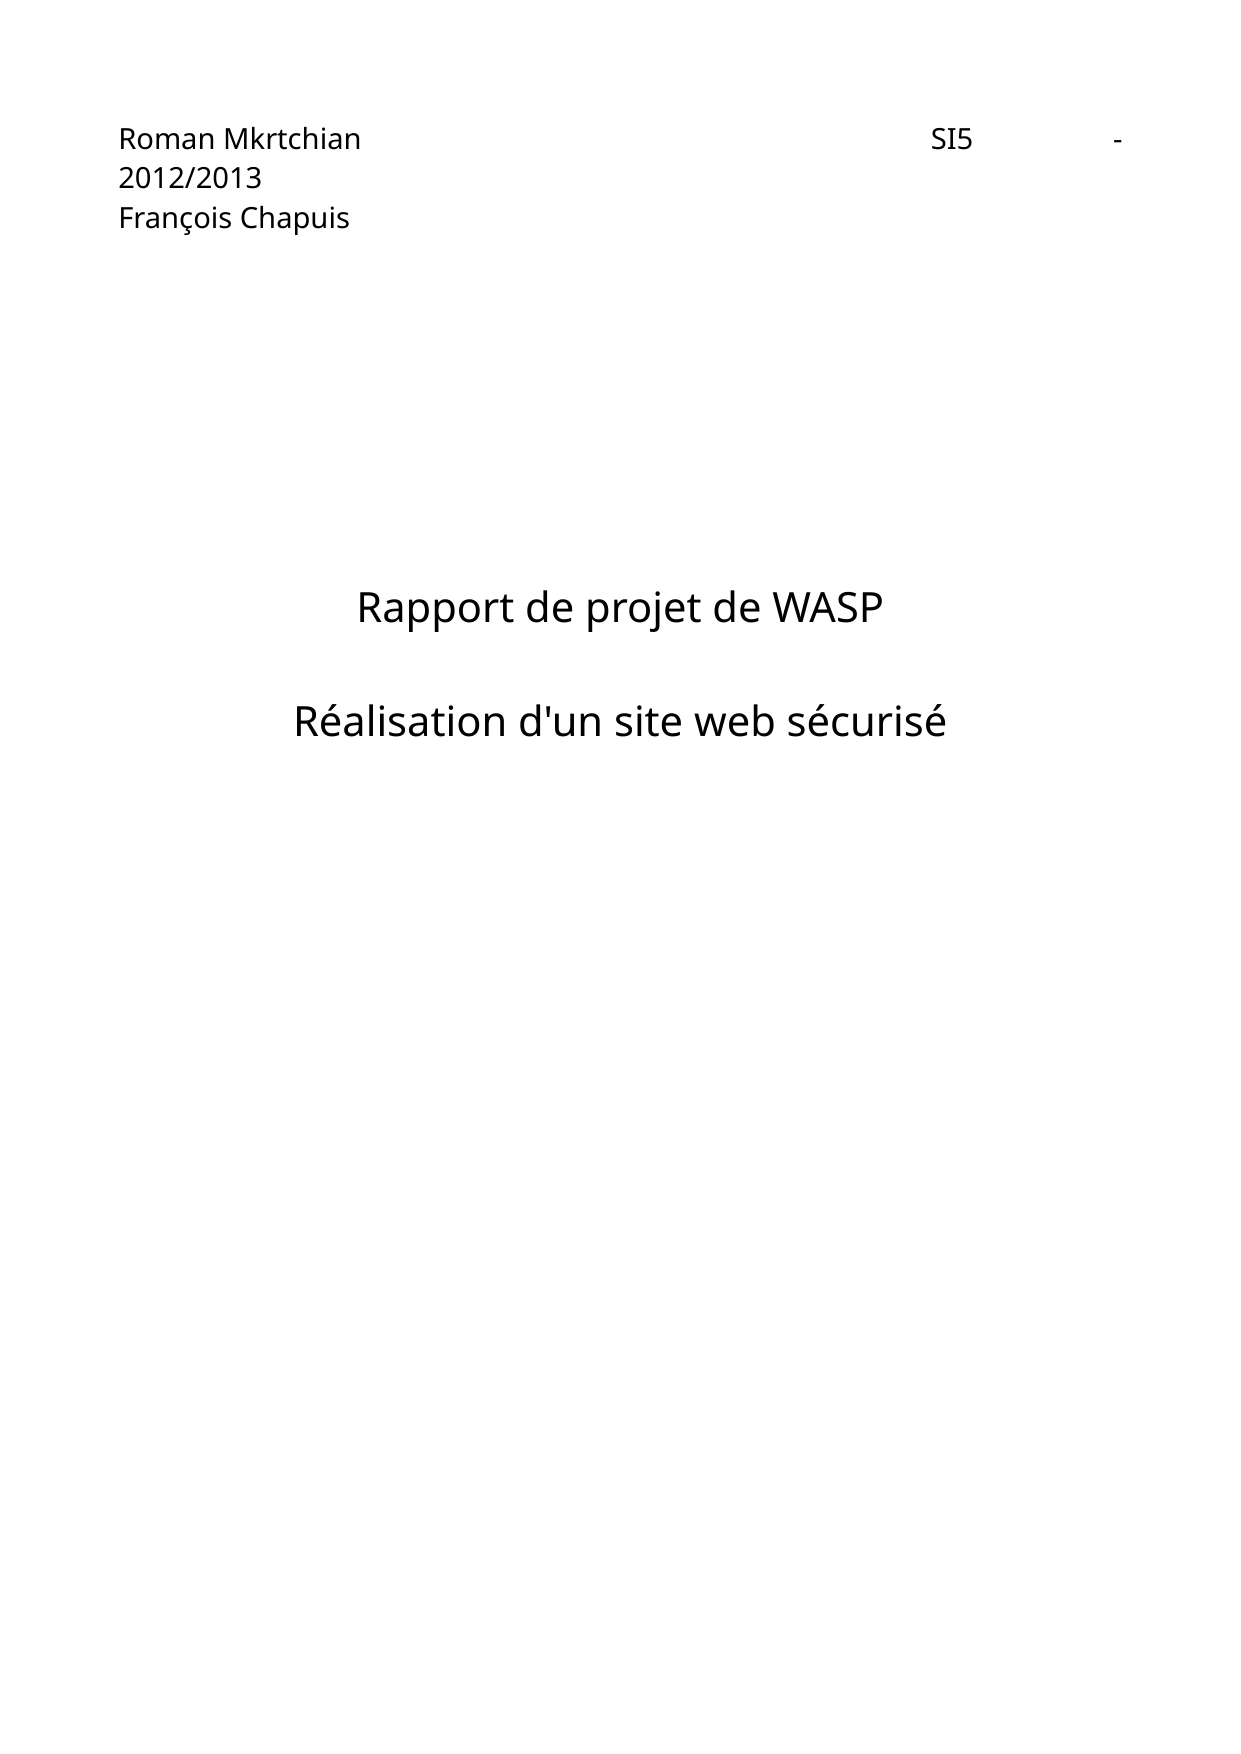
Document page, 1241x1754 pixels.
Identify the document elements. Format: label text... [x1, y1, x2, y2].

text François Chapuis [118, 197, 1122, 237]
text Rapport de projet de WASP [118, 578, 1122, 634]
text Réalisation d'un site web sécurisé [118, 691, 1122, 748]
text Roman Mkrtchian SI5 - 2012/2013 [118, 118, 1122, 197]
